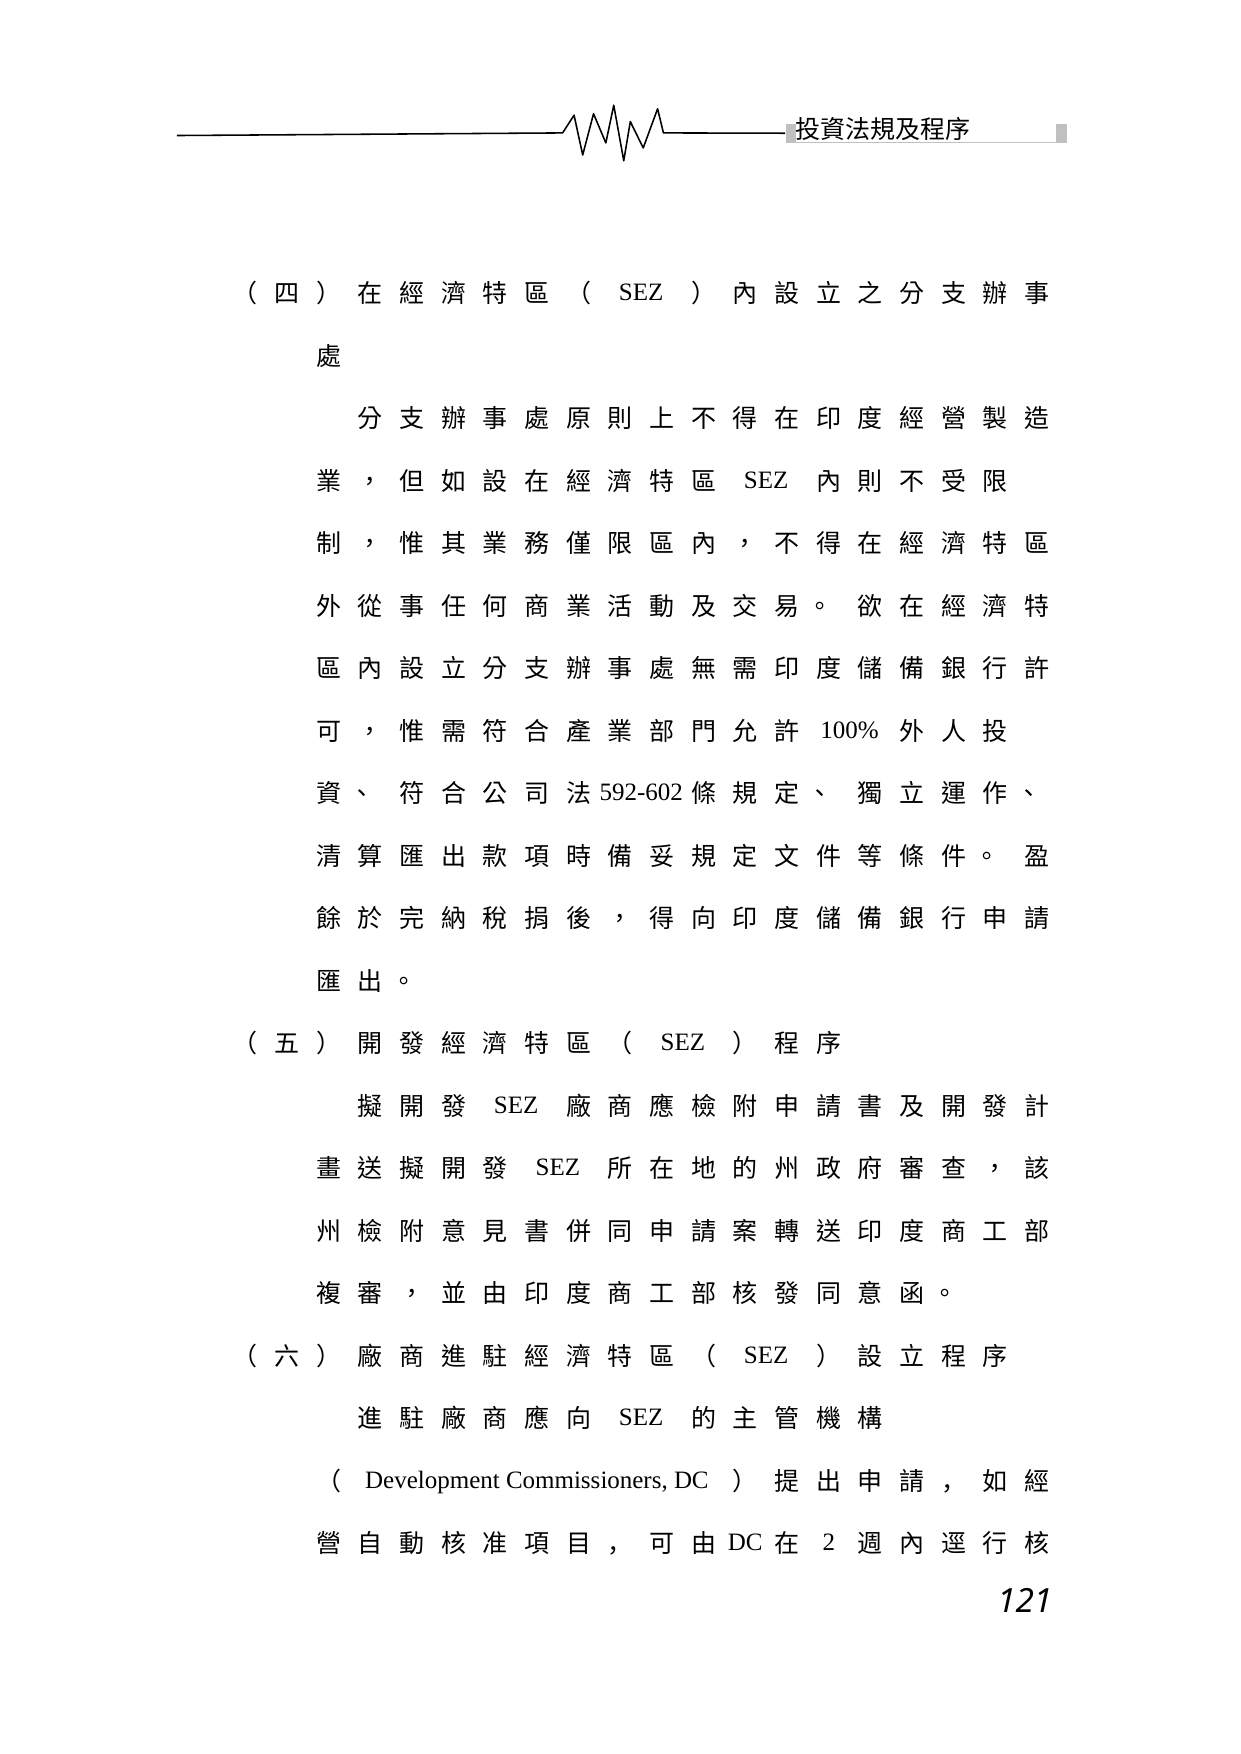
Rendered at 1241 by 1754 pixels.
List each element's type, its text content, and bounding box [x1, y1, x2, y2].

text 分支辦事處原則上不得在印度經營製造業，但如設在經濟特區SEZ內則不受限制，惟其業務僅限區內，不得在經濟特區外從事任何商業活動及交易。欲在經濟特區內設立分支辦事處無需印度儲備銀行許可，惟需符合產業部門允許100%外人投資、符合公司法592-602條規定、獨立運作、清算匯出款項時備妥規定文件等條件。盈餘於完納稅捐後，得向印度儲備銀行申請匯出。 [281, 375, 1058, 1000]
text 擬開發SEZ廠商應檢附申請書及開發計畫送擬開發SEZ所在地的州政府審查，該州檢附意見書併同申請案轉送印度商工部複審，並由印度商工部核發同意函。 [281, 1063, 1058, 1313]
text （四）在經濟特區（SEZ）內設立之分支辦事處 [207, 250, 1058, 375]
text （六）廠商進駐經濟特區（SEZ）設立程序 [207, 1313, 1058, 1375]
text （五）開發經濟特區（SEZ）程序 [207, 1000, 1058, 1063]
text 進駐廠商應向SEZ的主管機構（Development Commissioners, DC）提出申請，如經營自動核准項目，可由DC在2週內逕行核 [281, 1375, 1058, 1563]
